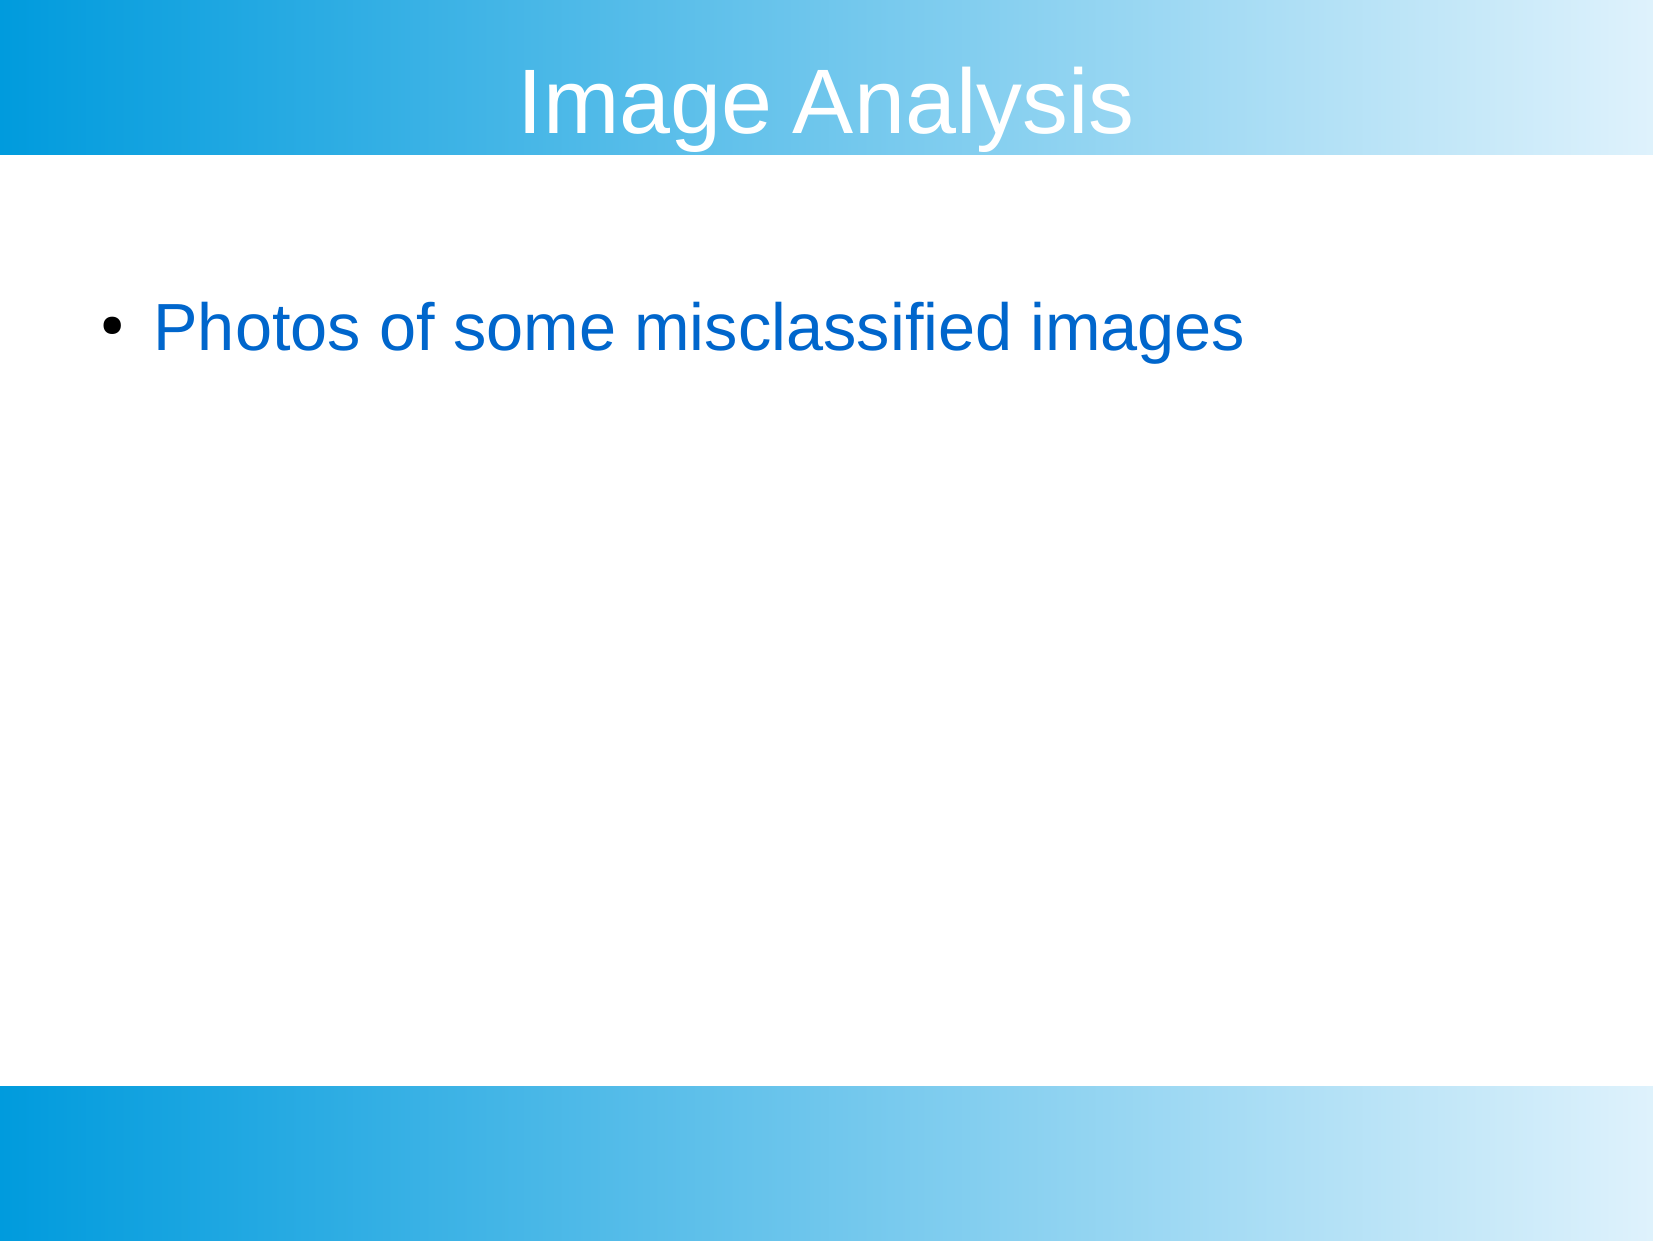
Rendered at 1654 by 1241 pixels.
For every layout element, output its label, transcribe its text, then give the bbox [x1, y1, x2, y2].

title Image Analysis [82, 49, 1571, 155]
list Photos of some misclassified images [82, 290, 1571, 1010]
